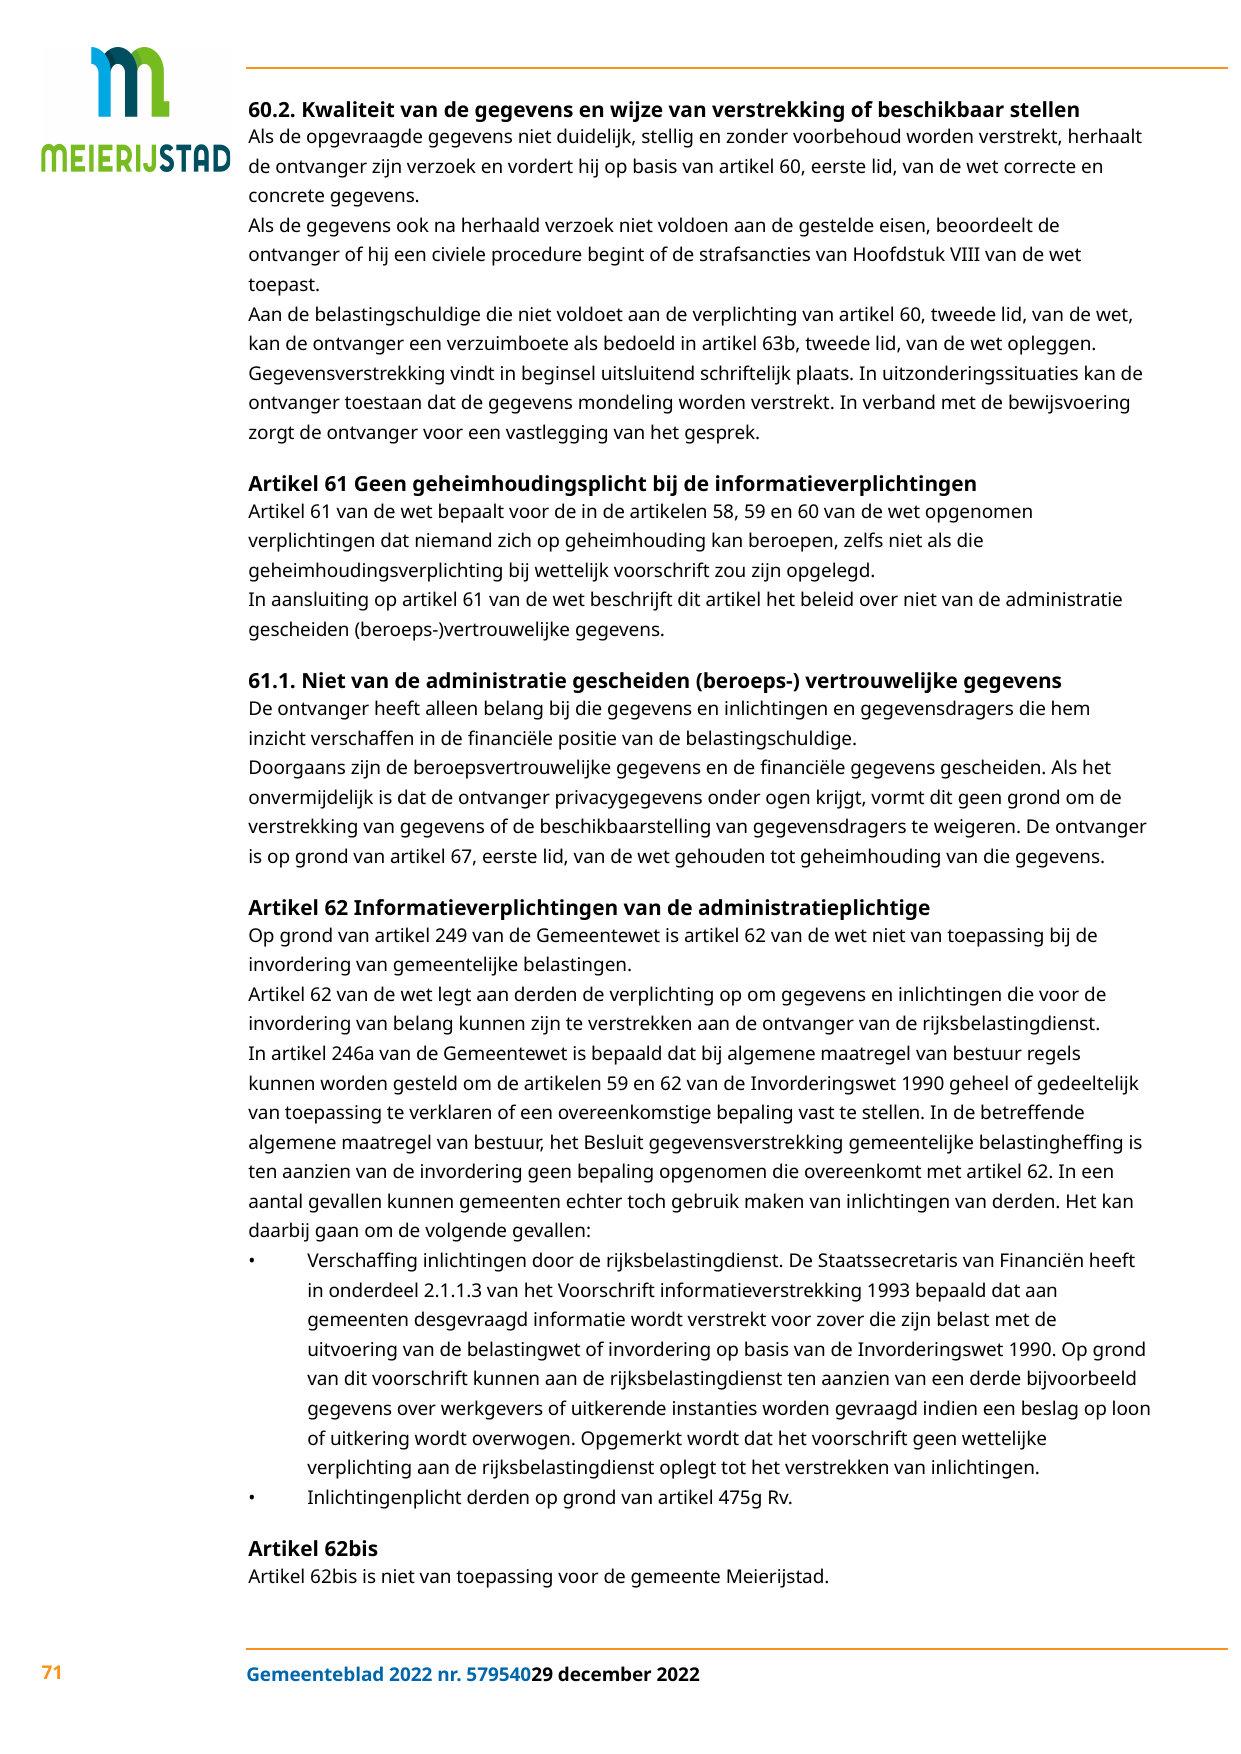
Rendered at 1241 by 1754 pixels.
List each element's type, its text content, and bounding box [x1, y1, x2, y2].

text Aan de belastingschuldige die niet voldoet aan de verplichting van artikel 60, tweede lid, van de wet, kan de ontvanger een verzuimboete als bedoeld in artikel 63b, tweede lid, van de wet opleggen. [248, 301, 1152, 356]
text Op grond van artikel 249 van de Gemeentewet is artikel 62 van de wet niet van toepassing bij de invordering van gemeentelijke belastingen. [248, 922, 1152, 977]
text Artikel 61 van de wet bepaalt voor de in de artikelen 58, 59 en 60 van de wet opgenomen verplichtingen dat niemand zich op geheimhouding kan beroepen, zelfs niet als die geheimhoudingsverplichting bij wettelijk voorschrift zou zijn opgelegd. [248, 498, 1152, 583]
text In artikel 246a van de Gemeentewet is bepaald dat bij algemene maatregel van bestuur regels kunnen worden gesteld om de artikelen 59 en 62 van de Invorderingswet 1990 geheel of gedeeltelijk van toepassing te verklaren of een overeenkomstige bepaling vast te stellen. In de betreffende algemene maatregel van bestuur, het Besluit gegevensverstrekking gemeentelijke belastingheffing is ten aanzien van de invordering geen bepaling opgenomen die overeenkomt met artikel 62. In een aantal gevallen kunnen gemeenten echter toch gebruik maken van inlichtingen van derden. Het kan daarbij gaan om de volgende gevallen: [248, 1040, 1152, 1243]
picture [41, 47, 231, 172]
text Als de opgevraagde gegevens niet duidelijk, stellig en zonder voorbehoud worden verstrekt, herhaalt de ontvanger zijn verzoek en vordert hij op basis van artikel 60, eerste lid, van de wet correcte en concrete gegevens. [248, 123, 1152, 208]
list Inlichtingenplicht derden op grond van artikel 475g Rv. [248, 1484, 1152, 1510]
text Als de gegevens ook na herhaald verzoek niet voldoen aan de gestelde eisen, beoordeelt de ontvanger of hij een civiele procedure begint of de strafsancties van Hoofdstuk VIII van de wet toepast. [248, 212, 1152, 297]
text Artikel 62 van de wet legt aan derden de verplichting op om gegevens en inlichtingen die voor de invordering van belang kunnen zijn te verstrekken aan de ontvanger van de rijksbelastingdienst. [248, 981, 1152, 1036]
text Artikel 62bis is niet van toepassing voor de gemeente Meierijstad. [248, 1563, 1152, 1588]
text Artikel 62bis [248, 1534, 1152, 1563]
text Doorgaans zijn de beroepsvertrouwelijke gegevens en de financiële gegevens gescheiden. Als het onvermijdelijk is dat de ontvanger privacygegevens onder ogen krijgt, vormt dit geen grond om de verstrekking van gegevens of de beschikbaarstelling van gegevensdragers te weigeren. De ontvanger is op grond van artikel 67, eerste lid, van de wet gehouden tot geheimhouding van die gegevens. [248, 754, 1152, 869]
text 60.2. Kwaliteit van de gegevens en wijze van verstrekking of beschikbaar stellen [248, 95, 1152, 123]
text Gegevensverstrekking vindt in beginsel uitsluitend schriftelijk plaats. In uitzonderingssituaties kan de ontvanger toestaan dat de gegevens mondeling worden verstrekt. In verband met de bewijsvoering zorgt de ontvanger voor een vastlegging van het gesprek. [248, 360, 1152, 445]
text Artikel 61 Geen geheimhoudingsplicht bij de informatieverplichtingen [248, 469, 1152, 498]
text Artikel 62 Informatieverplichtingen van de administratieplichtige [248, 893, 1152, 922]
list Verschaffing inlichtingen door de rijksbelastingdienst. De Staatssecretaris van Financiën heeft in onderdeel 2.1.1.3 van het Voorschrift informatieverstrekking 1993 bepaald dat aan gemeenten desgevraagd informatie wordt verstrekt voor zover die zijn belast met de uitvoering van de belastingwet of invordering op basis van de Invorderingswet 1990. Op grond van dit voorschrift kunnen aan de rijksbelastingdienst ten aanzien van een derde bijvoorbeeld gegevens over werkgevers of uitkerende instanties worden gevraagd indien een beslag op loon of uitkering wordt overwogen. Opgemerkt wordt dat het voorschrift geen wettelijke verplichting aan de rijksbelastingdienst oplegt tot het verstrekken van inlichtingen. [248, 1247, 1152, 1480]
text De ontvanger heeft alleen belang bij die gegevens en inlichtingen en gegevensdragers die hem inzicht verschaffen in de financiële positie van de belastingschuldige. [248, 695, 1152, 750]
text In aansluiting op artikel 61 van de wet beschrijft dit artikel het beleid over niet van de administratie gescheiden (beroeps-)vertrouwelijke gegevens. [248, 587, 1152, 642]
text 61.1. Niet van de administratie gescheiden (beroeps-) vertrouwelijke gegevens [248, 667, 1152, 695]
